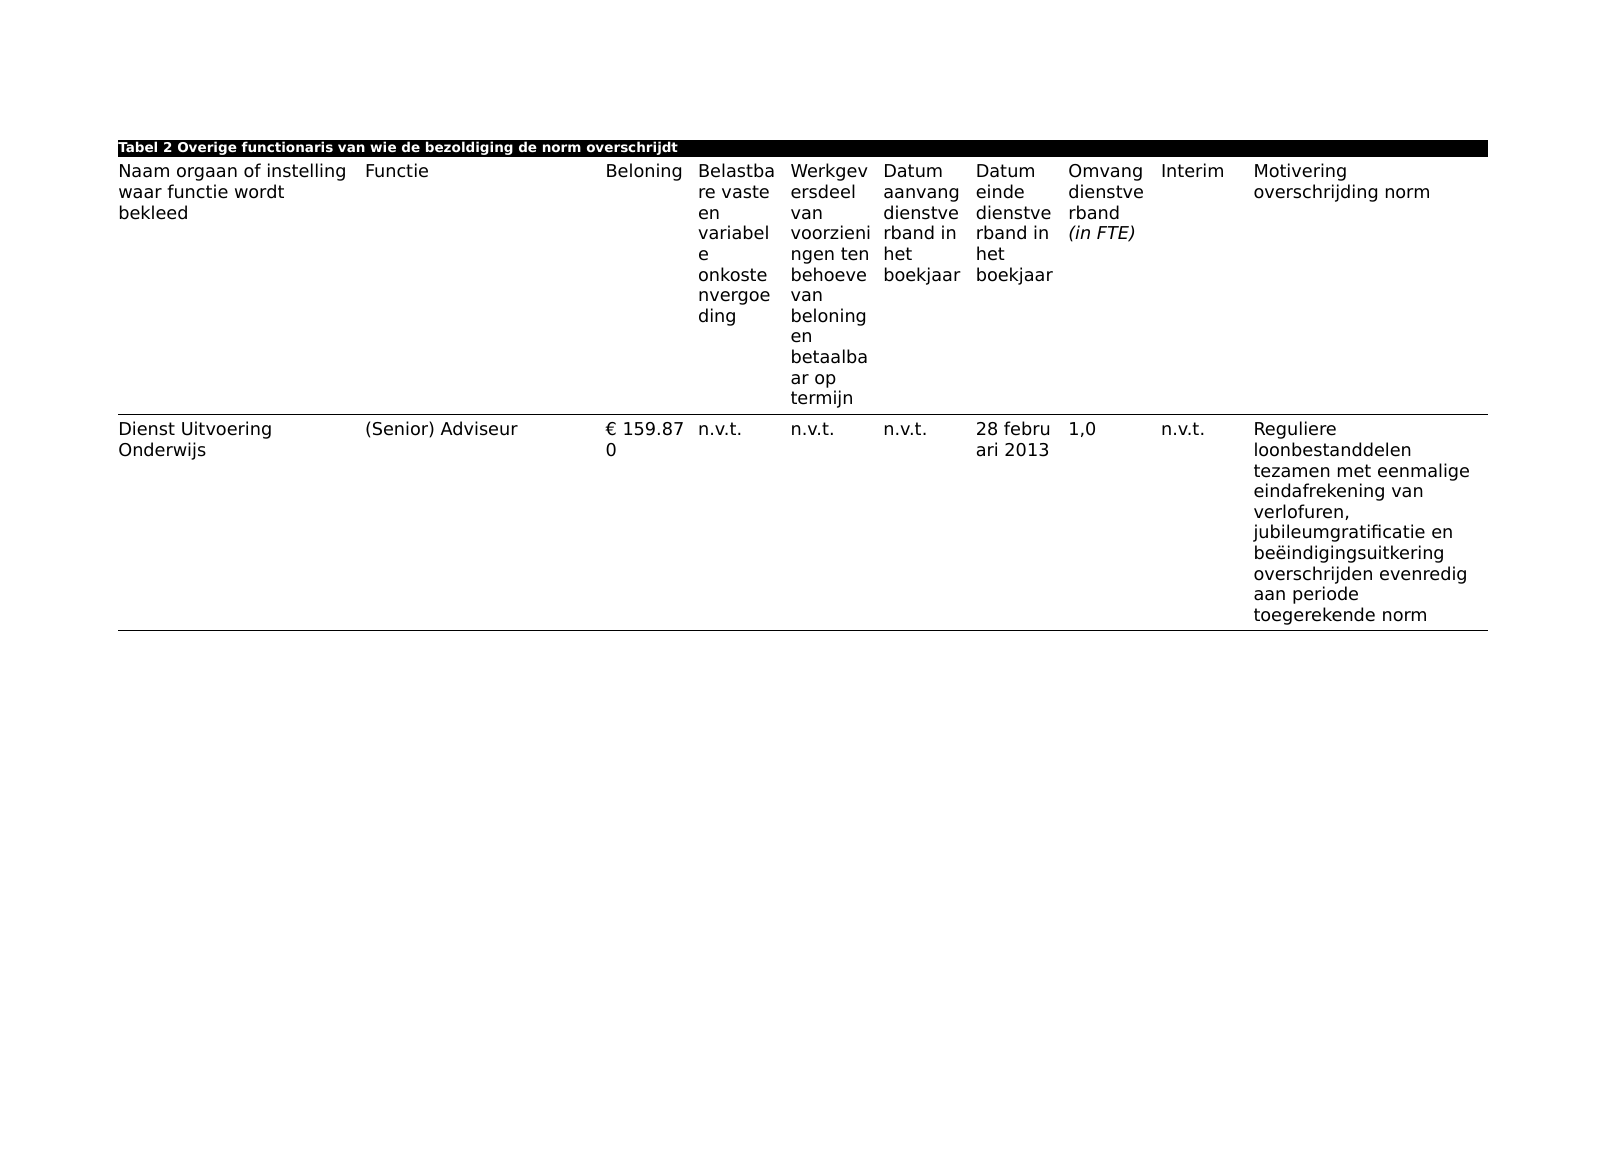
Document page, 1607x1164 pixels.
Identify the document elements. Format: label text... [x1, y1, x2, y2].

table_cell (Senior) Adviseur [359, 415, 599, 630]
table_cell Interim [1155, 157, 1247, 414]
table_cell Belastbare vaste en variabele onkostenvergoeding [692, 157, 784, 414]
table_cell 28 februari 2013 [970, 415, 1062, 630]
table_cell Omvang dienstverband (in FTE) [1062, 157, 1155, 414]
table_cell n.v.t. [785, 415, 877, 630]
table_cell Datum aanvang dienstverband in het boekjaar [877, 157, 970, 414]
table_cell € 159.870 [599, 415, 692, 630]
table_cell n.v.t. [877, 415, 970, 630]
table_cell Motivering overschrijding norm [1248, 157, 1488, 414]
table_cell Functie [359, 157, 599, 414]
table_cell Naam orgaan of instelling waar functie wordt bekleed [118, 157, 359, 414]
table_cell Dienst Uitvoering Onderwijs [118, 415, 359, 630]
table_header Tabel 2 Overige functionaris van wie de bezoldiging de norm overschrijdt [118, 140, 1488, 156]
table_cell Werkgeversdeel van voorzieningen ten behoeve van beloningen betaalbaar op termijn [785, 157, 877, 414]
table_cell Reguliere loonbestanddelen tezamen met eenmalige eindafrekening van verlofuren, jubileumgratificatie en beëindigingsuitkering overschrijden evenredig aan periode toegerekende norm [1248, 415, 1488, 630]
table_cell Datum einde dienstverband in het boekjaar [970, 157, 1062, 414]
table_cell 1,0 [1062, 415, 1155, 630]
table_cell n.v.t. [692, 415, 784, 630]
table_cell n.v.t. [1155, 415, 1247, 630]
table_cell Beloning [599, 157, 692, 414]
